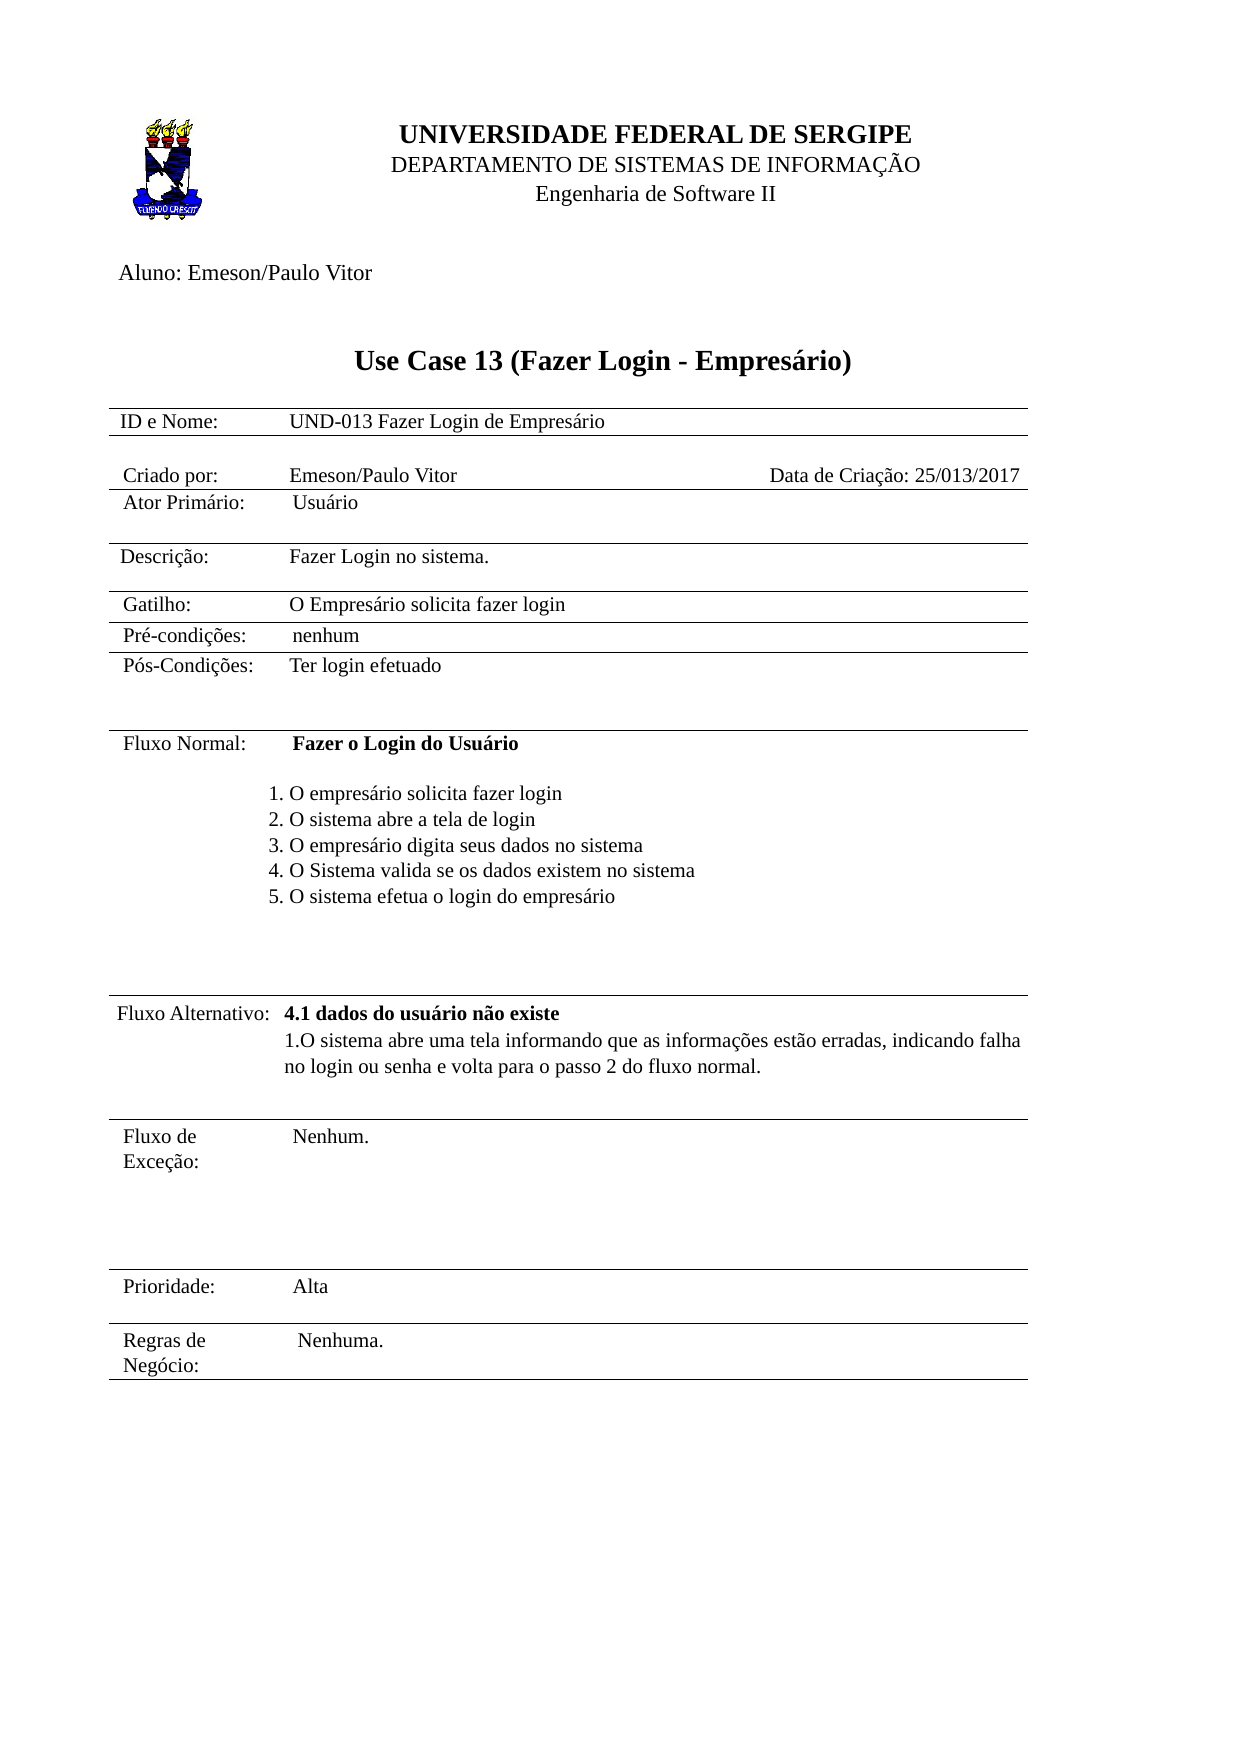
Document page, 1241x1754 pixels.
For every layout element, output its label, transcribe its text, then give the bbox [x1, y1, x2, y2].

table_cell Fluxo Normal: [109, 731, 278, 995]
table_cell Pré-condições: [109, 623, 278, 651]
table_header Nenhum. [278, 1120, 1028, 1269]
table_cell Prioridade: [109, 1270, 278, 1323]
table_cell Ator Primário: [109, 490, 278, 543]
table_cell Regras de Negócio: [109, 1324, 278, 1379]
table_cell Descrição: [109, 544, 278, 591]
table_cell Usuário [278, 490, 1028, 543]
table_cell Fazer o Login do Usuário O empresário solicita fazer login O sistema abre a tela de login O empresário digita seus dados no sistema O Sistema valida se os dados existem no sistema O sistema efetua o login do empresário [278, 731, 1028, 995]
table_cell Gatilho: [109, 592, 278, 621]
table_cell Criado por: [109, 436, 278, 489]
text Use Case 13 (Fazer Login - Empresário) [118, 343, 1087, 377]
table_cell nenhum [278, 623, 1028, 651]
table_cell O Empresário solicita fazer login [278, 592, 1028, 621]
table_cell Nenhuma. [278, 1324, 1028, 1379]
table_cell Fazer Login no sistema. [278, 544, 1028, 591]
table_header Fluxo de Exceção: [109, 1120, 278, 1269]
table_cell Alta [278, 1270, 1028, 1323]
text UNIVERSIDADE FEDERAL DE SERGIPE [203, 118, 1094, 149]
table_cell Ter login efetuado [278, 653, 1028, 729]
text Engenharia de Software II [203, 180, 1095, 207]
table_cell Emeson/Paulo Vitor Data de Criação: 25/013/2017 [278, 436, 1028, 489]
text DEPARTAMENTO DE SISTEMAS DE INFORMAÇÃO [203, 151, 1094, 178]
table_header Fluxo Alternativo: [111, 996, 278, 1113]
table_cell Pós-Condições: [109, 653, 278, 729]
text Aluno: Emeson/Paulo Vitor [118, 259, 1122, 285]
table_header UND-013 Fazer Login de Empresário [278, 409, 1028, 435]
table_header ID e Nome: [109, 409, 278, 435]
table_header 4.1 dados do usuário não existe O sistema abre uma tela informando que as informações estão erradas, indicando falha no login ou senha e volta para o passo 2 do fluxo normal. [279, 996, 1028, 1113]
